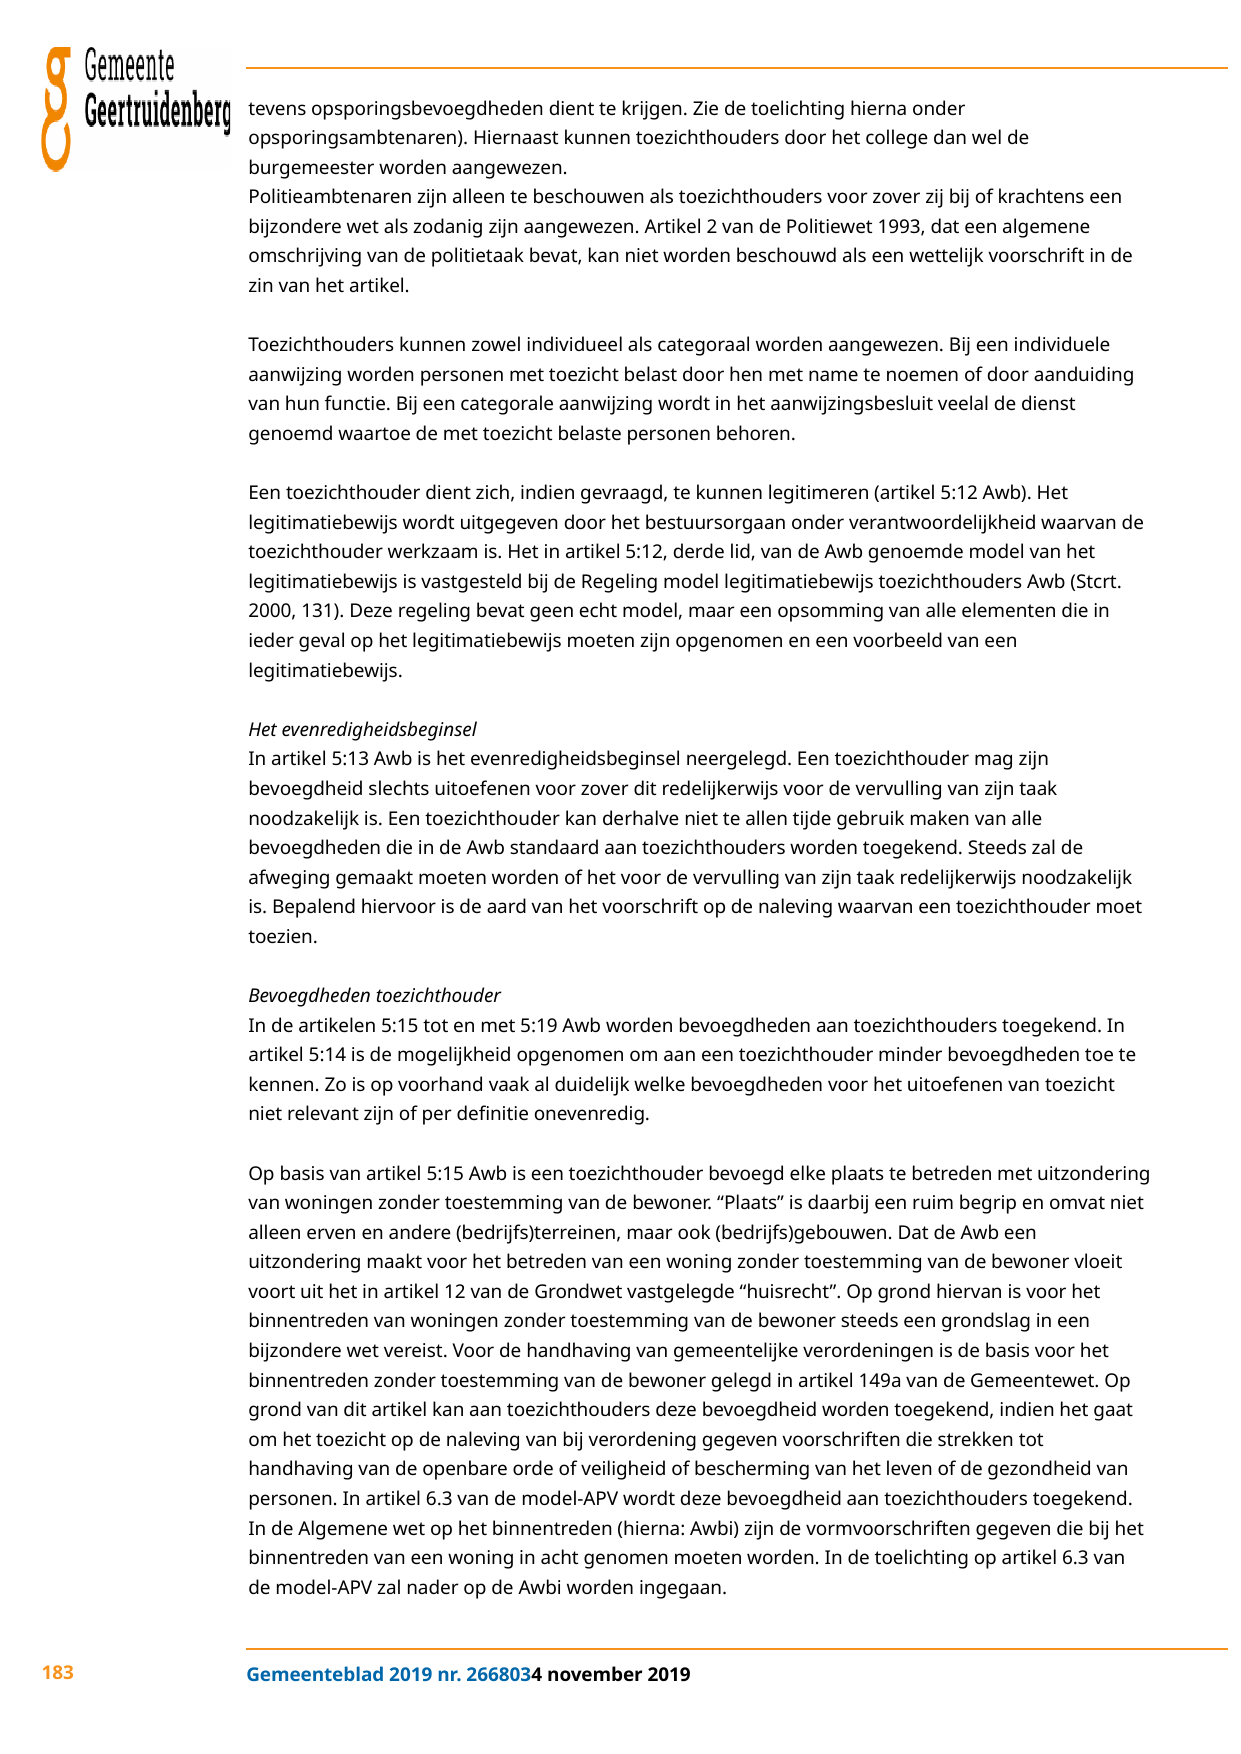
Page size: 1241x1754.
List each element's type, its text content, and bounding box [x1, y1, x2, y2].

text In de artikelen 5:15 tot en met 5:19 Awb worden bevoegdheden aan toezichthouders toegekend. In artikel 5:14 is de mogelijkheid opgenomen om aan een toezichthouder minder bevoegdheden toe te kennen. Zo is op voorhand vaak al duidelijk welke bevoegdheden voor het uitoefenen van toezicht niet relevant zijn of per definitie onevenredig. [248, 1012, 1152, 1126]
text Op basis van artikel 5:15 Awb is een toezichthouder bevoegd elke plaats te betreden met uitzondering van woningen zonder toestemming van de bewoner. “Plaats” is daarbij een ruim begrip en omvat niet alleen erven en andere (bedrijfs)terreinen, maar ook (bedrijfs)gebouwen. Dat de Awb een uitzondering maakt voor het betreden van een woning zonder toestemming van de bewoner vloeit voort uit het in artikel 12 van de Grondwet vastgelegde “huisrecht”. Op grond hiervan is voor het binnentreden van woningen zonder toestemming van de bewoner steeds een grondslag in een bijzondere wet vereist. Voor de handhaving van gemeentelijke verordeningen is de basis voor het binnentreden zonder toestemming van de bewoner gelegd in artikel 149a van de Gemeentewet. Op grond van dit artikel kan aan toezichthouders deze bevoegdheid worden toegekend, indien het gaat om het toezicht op de naleving van bij verordening gegeven voorschriften die strekken tot handhaving van de openbare orde of veiligheid of bescherming van het leven of de gezondheid van personen. In artikel 6.3 van de model-APV wordt deze bevoegdheid aan toezichthouders toegekend. In de Algemene wet op het binnentreden (hierna: Awbi) zijn de vormvoorschriften gegeven die bij het binnentreden van een woning in acht genomen moeten worden. In de toelichting op artikel 6.3 van de model-APV zal nader op de Awbi worden ingegaan. [248, 1160, 1152, 1600]
text Bevoegdheden toezichthouder [248, 982, 1152, 1008]
text Een toezichthouder dient zich, indien gevraagd, te kunnen legitimeren (artikel 5:12 Awb). Het legitimatiebewijs wordt uitgegeven door het bestuursorgaan onder verantwoordelijkheid waarvan de toezichthouder werkzaam is. Het in artikel 5:12, derde lid, van de Awb genoemde model van het legitimatiebewijs is vastgesteld bij de Regeling model legitimatiebewijs toezichthouders Awb (Stcrt. 2000, 131). Deze regeling bevat geen echt model, maar een opsomming van alle elementen die in ieder geval op het legitimatiebewijs moeten zijn opgenomen en een voorbeeld van een legitimatiebewijs. [248, 479, 1152, 683]
picture [41, 47, 231, 172]
text Politieambtenaren zijn alleen te beschouwen als toezichthouders voor zover zij bij of krachtens een bijzondere wet als zodanig zijn aangewezen. Artikel 2 van de Politiewet 1993, dat een algemene omschrijving van de politietaak bevat, kan niet worden beschouwd als een wettelijk voorschrift in de zin van het artikel. [248, 183, 1152, 298]
text In artikel 5:13 Awb is het evenredigheidsbeginsel neergelegd. Een toezichthouder mag zijn bevoegdheid slechts uitoefenen voor zover dit redelijkerwijs voor de vervulling van zijn taak noodzakelijk is. Een toezichthouder kan derhalve niet te allen tijde gebruik maken van alle bevoegdheden die in de Awb standaard aan toezichthouders worden toegekend. Steeds zal de afweging gemaakt moeten worden of het voor de vervulling van zijn taak redelijkerwijs noodzakelijk is. Bepalend hiervoor is de aard van het voorschrift op de naleving waarvan een toezichthouder moet toezien. [248, 746, 1152, 949]
text Toezichthouders kunnen zowel individueel als categoraal worden aangewezen. Bij een individuele aanwijzing worden personen met toezicht belast door hen met name te noemen of door aanduiding van hun functie. Bij een categorale aanwijzing wordt in het aanwijzingsbesluit veelal de dienst genoemd waartoe de met toezicht belaste personen behoren. [248, 331, 1152, 446]
text tevens opsporingsbevoegdheden dient te krijgen. Zie de toelichting hierna onder opsporingsambtenaren). Hiernaast kunnen toezichthouders door het college dan wel de burgemeester worden aangewezen. [248, 95, 1152, 180]
text Het evenredigheidsbeginsel [248, 716, 1152, 742]
